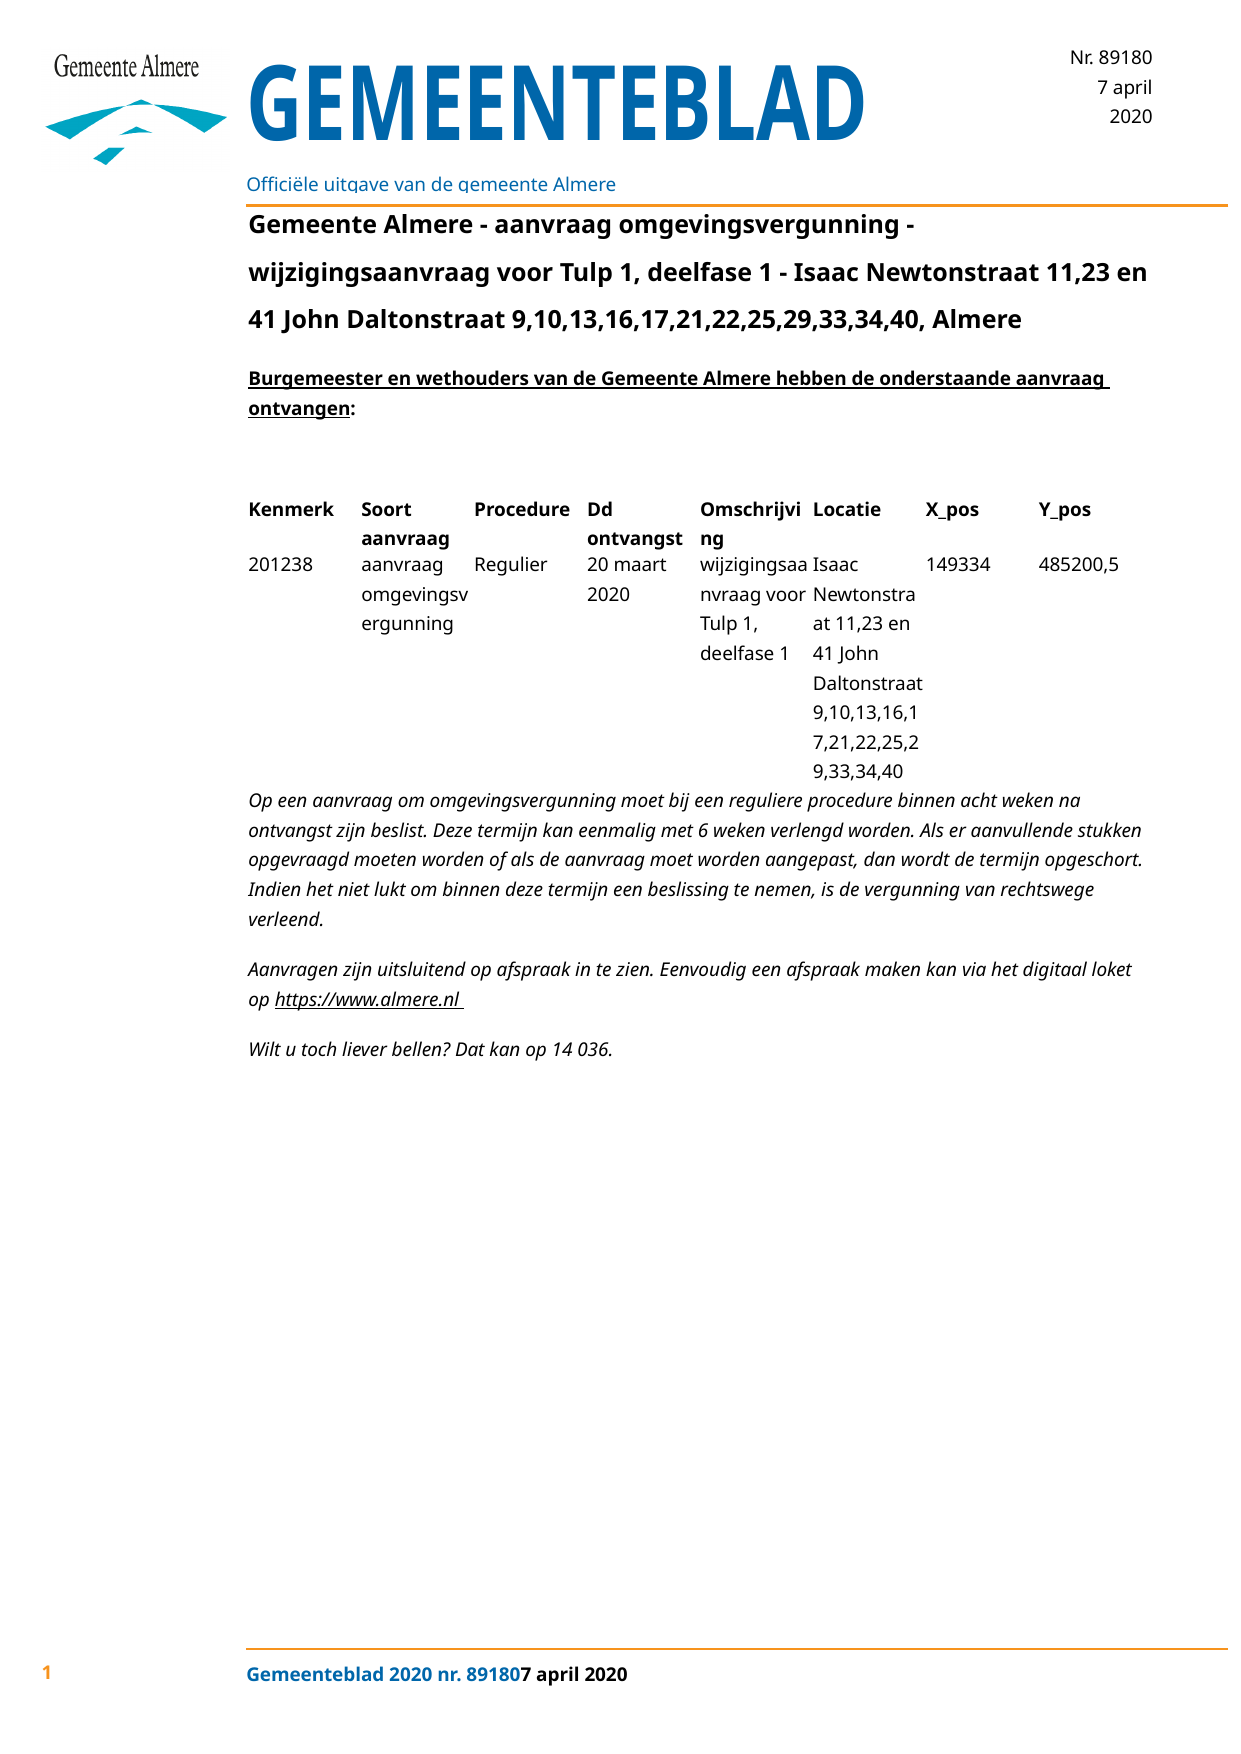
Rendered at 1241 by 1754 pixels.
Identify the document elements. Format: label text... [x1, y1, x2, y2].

text Op een aanvraag om omgevingsvergunning moet bij een reguliere procedure binnen acht weken na ontvangst zijn beslist. Deze termijn kan eenmalig met 6 weken verlengd worden. Als er aanvullende stukken opgevraagd moeten worden of als de aanvraag moet worden aangepast, dan wordt de termijn opgeschort. Indien het niet lukt om binnen deze termijn een beslissing te nemen, is de vergunning van rechtswege verleend. [248, 787, 1152, 931]
table_header Omschrijving [700, 496, 813, 551]
table_cell Regulier [474, 551, 587, 784]
table_header Kenmerk [248, 496, 361, 551]
table_cell 485200,5 [1039, 551, 1152, 784]
table_cell 149334 [926, 551, 1038, 784]
text Wilt u toch liever bellen? Dat kan op 14 036. [248, 1036, 1152, 1062]
table_cell 20 maart 2020 [587, 551, 700, 784]
picture [41, 47, 231, 172]
table_header Y_pos [1039, 496, 1152, 551]
text Aanvragen zijn uitsluitend op afspraak in te zien. Eenvoudig een afspraak maken kan via het digitaal loket op https://www.almere.nl [248, 956, 1152, 1011]
text Gemeente Almere - aanvraag omgevingsvergunning - wijzigingsaanvraag voor Tulp 1, deelfase 1 - Isaac Newtonstraat 11,23 en 41 John Daltonstraat 9,10,13,16,17,21,22,25,29,33,34,40, Almere [248, 207, 1152, 336]
table_cell aanvraag omgevingsvergunning [361, 551, 474, 784]
table_cell 201238 [248, 551, 361, 784]
text Burgemeester en wethouders van de Gemeente Almere hebben de onderstaande aanvraag ontvangen: [248, 366, 1152, 421]
table_header X_pos [926, 496, 1038, 551]
table_header Procedure [474, 496, 587, 551]
table_cell Isaac Newtonstraat 11,23 en 41 John Daltonstraat 9,10,13,16,17,21,22,25,29,33,34,40 [813, 551, 926, 784]
table_cell wijzigingsaanvraag voor Tulp 1, deelfase 1 [700, 551, 813, 784]
table_header Locatie [813, 496, 926, 551]
table_header Soort aanvraag [361, 496, 474, 551]
table_header Dd ontvangst [587, 496, 700, 551]
